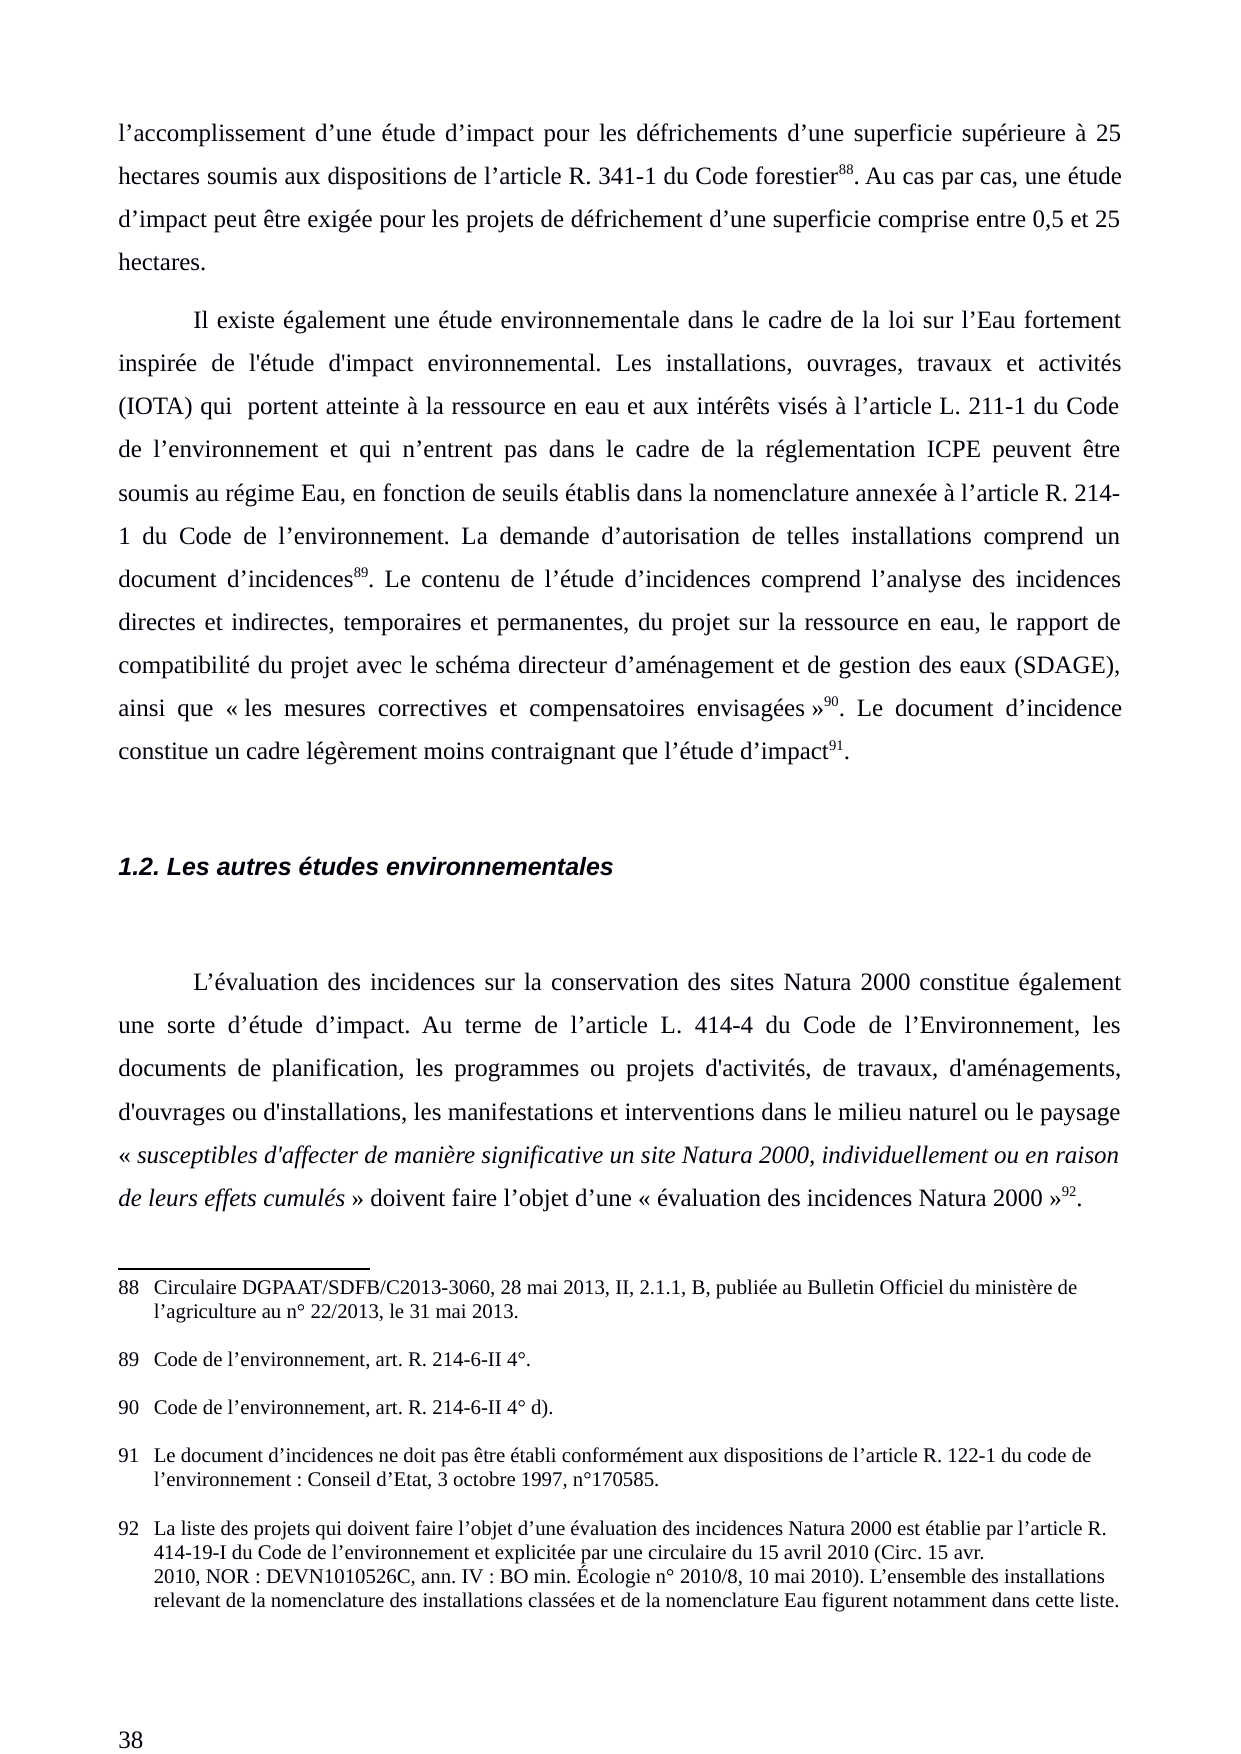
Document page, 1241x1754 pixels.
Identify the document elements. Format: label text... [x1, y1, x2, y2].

text 1.2. Les autres études environnementales [118, 852, 1122, 881]
text Code de l’environnement, art. R. 214-6-II 4°. [118, 1347, 1122, 1371]
text Il existe également une étude environnementale dans le cadre de la loi sur l’Eau fortement inspirée de l'étude d'impact environnemental. Les installations, ouvrages, travaux et activités (IOTA) qui portent atteinte à la ressource en eau et aux intérêts visés à l’article L. 211-1 du Code de l’environnement et qui n’entrent pas dans le cadre de la réglementation ICPE peuvent être soumis au régime Eau, en fonction de seuils établis dans la nomenclature annexée à l’article R. 214-1 du Code de l’environnement. La demande d’autorisation de telles installations comprend un document d’incidences. Le contenu de l’étude d’incidences comprend l’analyse des incidences directes et indirectes, temporaires et permanentes, du projet sur la ressource en eau, le rapport de compatibilité du projet avec le schéma directeur d’aménagement et de gestion des eaux (SDAGE), ainsi que « les mesures correctives et compensatoires envisagées ». Le document d’incidence constitue un cadre légèrement moins contraignant que l’étude d’impact. [118, 305, 1122, 765]
text Circulaire DGPAAT/SDFB/C2013-3060, 28 mai 2013, II, 2.1.1, B, publiée au Bulletin Officiel du ministère de l’agriculture au n° 22/2013, le 31 mai 2013. [118, 1275, 1122, 1323]
text La liste des projets qui doivent faire l’objet d’une évaluation des incidences Natura 2000 est établie par l’article R. 414-19-I du Code de l’environnement et explicitée par une circulaire du 15 avril 2010 (Circ. 15 avr. 2010, NOR : DEVN1010526C, ann. IV : BO min. Écologie n° 2010/8, 10 mai 2010). L’ensemble des installations relevant de la nomenclature des installations classées et de la nomenclature Eau figurent notamment dans cette liste. [118, 1516, 1122, 1612]
text Le document d’incidences ne doit pas être établi conformément aux dispositions de l’article R. 122-1 du code de l’environnement : Conseil d’Etat, 3 octobre 1997, n°170585. [118, 1443, 1122, 1491]
text l’accomplissement d’une étude d’impact pour les défrichements d’une superficie supérieure à 25 hectares soumis aux dispositions de l’article R. 341-1 du Code forestier. Au cas par cas, une étude d’impact peut être exigée pour les projets de défrichement d’une superficie comprise entre 0,5 et 25 hectares. [118, 118, 1122, 276]
text L’évaluation des incidences sur la conservation des sites Natura 2000 constitue également une sorte d’étude d’impact. Au terme de l’article L. 414-4 du Code de l’Environnement, les documents de planification, les programmes ou projets d'activités, de travaux, d'aménagements, d'ouvrages ou d'installations, les manifestations et interventions dans le milieu naturel ou le paysage « susceptibles d'affecter de manière significative un site Natura 2000, individuellement ou en raison de leurs effets cumulés » doivent faire l’objet d’une « évaluation des incidences Natura 2000 ». [118, 967, 1122, 1212]
text Code de l’environnement, art. R. 214-6-II 4° d). [118, 1395, 1122, 1419]
